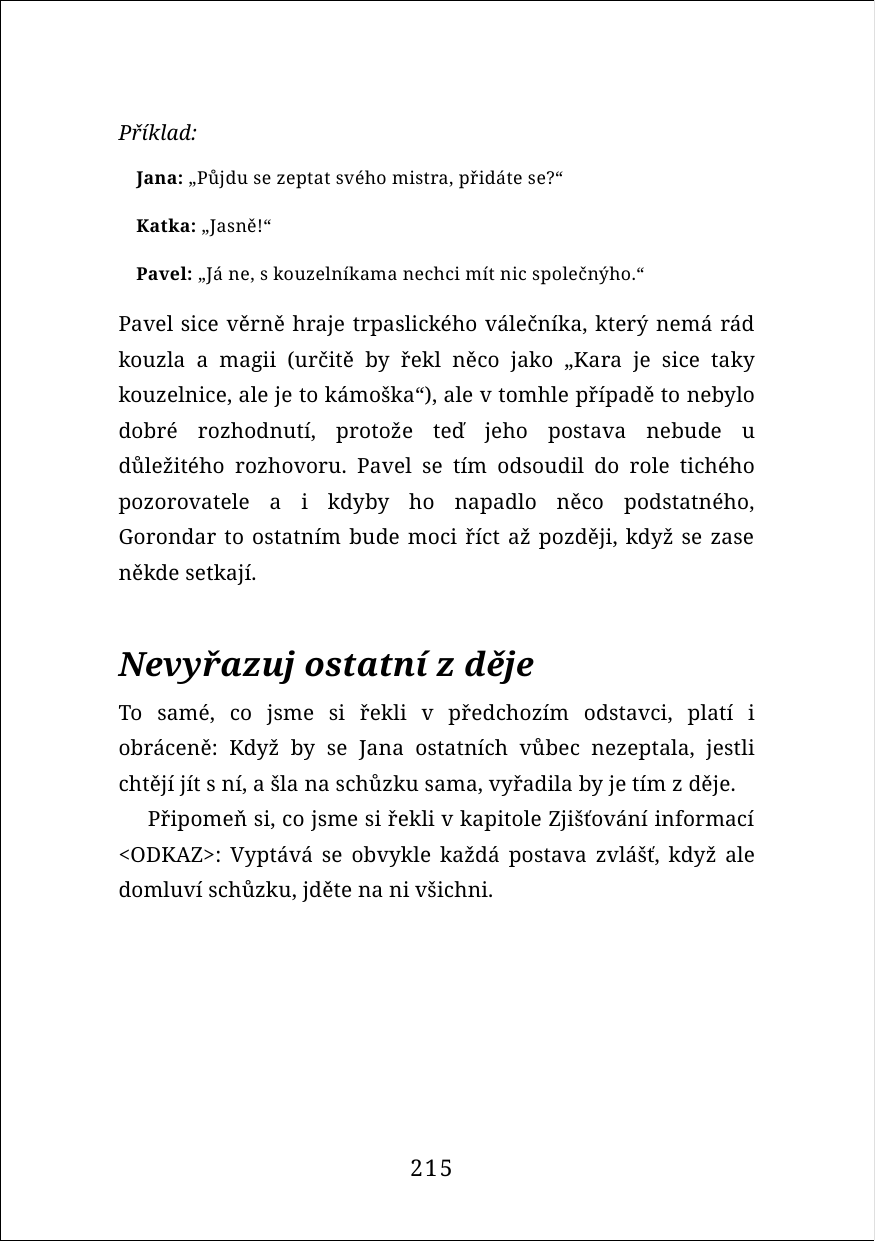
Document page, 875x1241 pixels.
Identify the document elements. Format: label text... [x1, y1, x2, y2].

text Pavel sice věrně hraje trpaslického válečníka, který nemá rád kouzla a magii (určitě by řekl něco jako „Kara je sice taky kouzelnice, ale je to kámoška“), ale v tomhle případě to nebylo dobré rozhodnutí, protože teď jeho postava nebude u důležitého rozhovoru. Pavel se tím odsoudil do role tichého pozorovatele a i kdyby ho napadlo něco podstatného, Gorondar to ostatním bude moci říct až později, když se zase někde setkají. [118, 309, 756, 586]
text Pavel: „Já ne, s kouzelníkama nechci mít nic společnýho.“ [136, 261, 756, 286]
text Jana: „Půjdu se zeptat svého mistra, přidáte se?“ [136, 166, 756, 190]
subtitle Nevyřazuj ostatní z děje [118, 641, 756, 686]
text Katka: „Jasně!“ [136, 213, 756, 238]
text Příklad: [118, 118, 756, 147]
text To samé, co jsme si řekli v předchozím odstavci, platí i obráceně: Když by se Jana ostatních vůbec nezeptala, jestli chtějí jít s ní, a šla na schůzku sama, vyřadila by je tím z děje. Připomeň si, co jsme si řekli v kapitole Zjišťování informací <ODKAZ>: Vyptává se obvykle každá postava zvlášť, když ale domluví schůzku, jděte na ni všichni. [118, 698, 756, 904]
